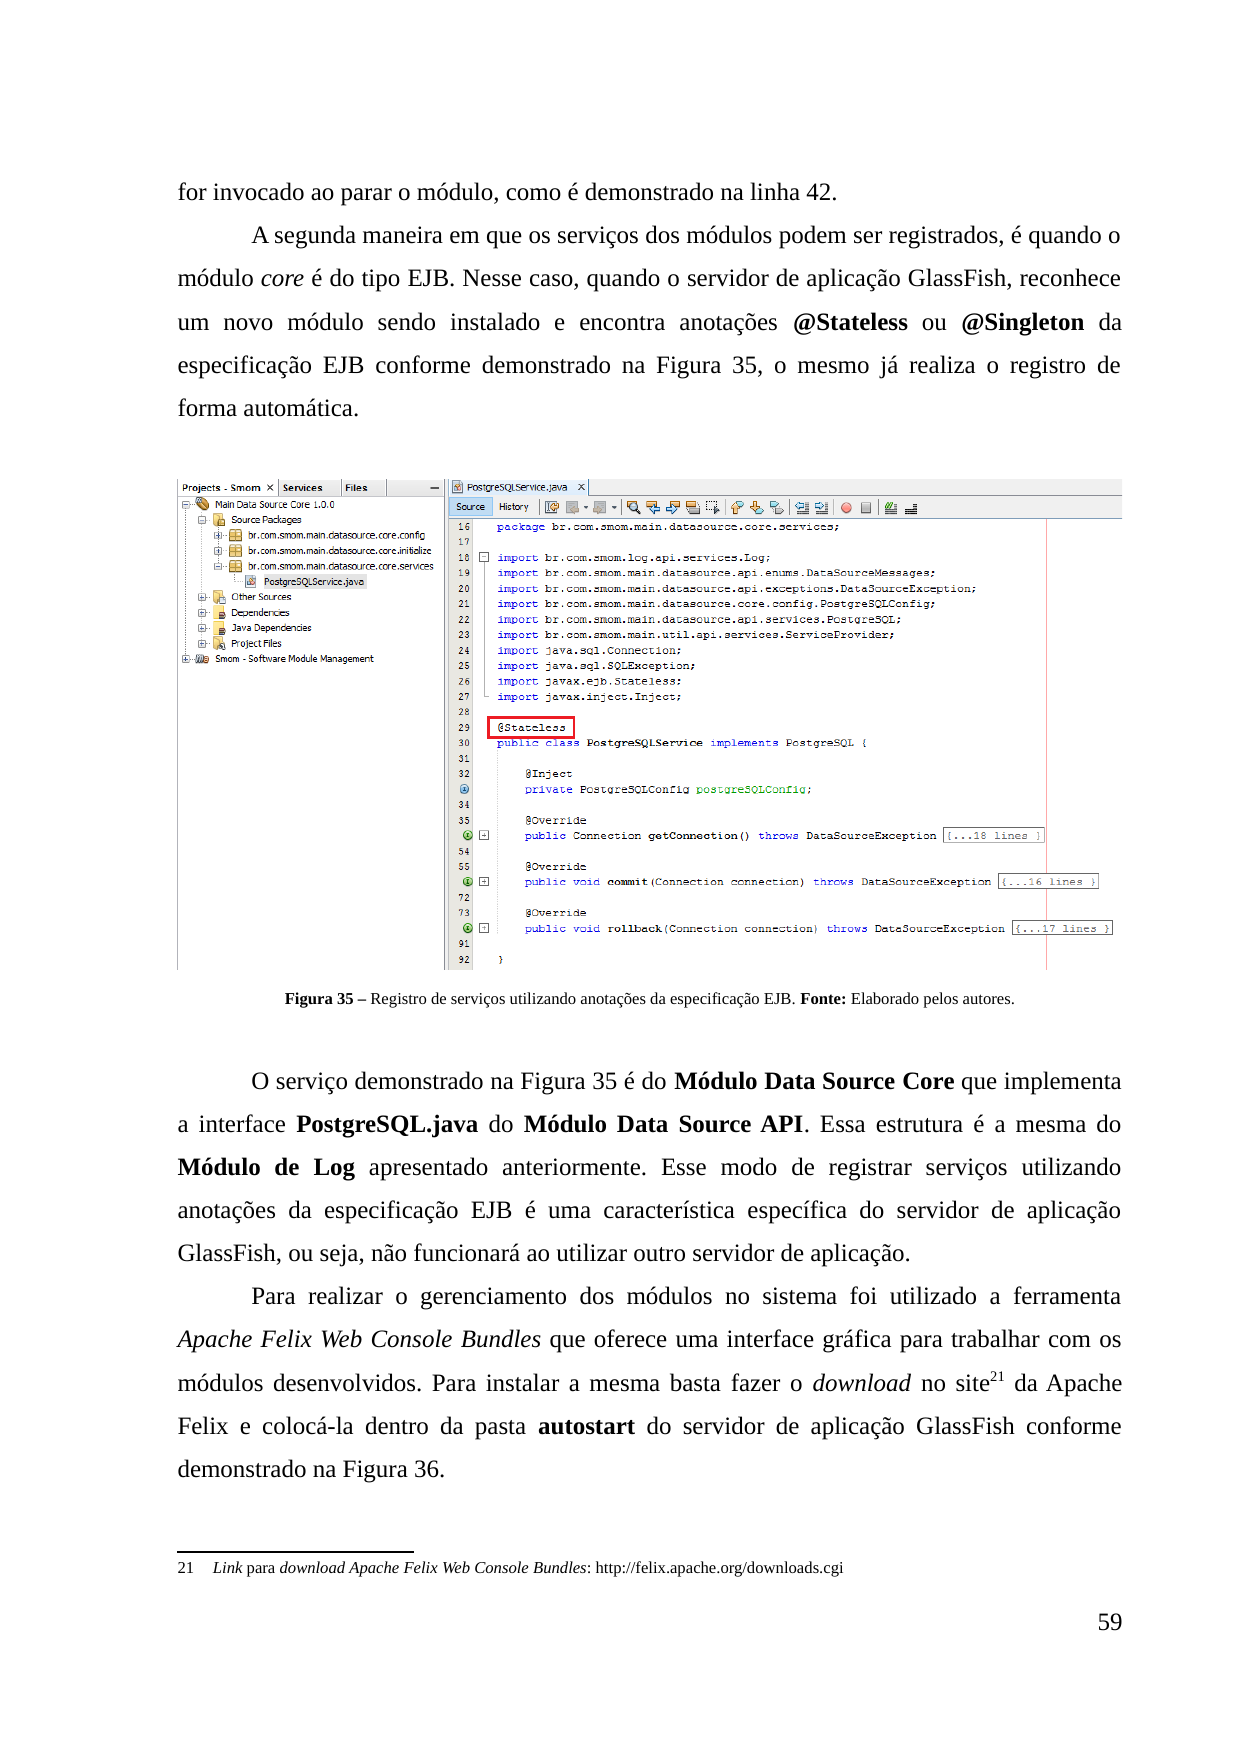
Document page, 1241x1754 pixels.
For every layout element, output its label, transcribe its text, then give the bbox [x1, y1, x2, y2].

text O serviço demonstrado na Figura 35 é do Módulo Data Source Core que implementa a interface PostgreSQL.java do Módulo Data Source API. Essa estrutura é a mesma do Módulo de Log apresentado anteriormente. Esse modo de registrar serviços utilizando anotações da especificação EJB é uma característica específica do servidor de aplicação GlassFish, ou seja, não funcionará ao utilizar outro servidor de aplicação. [177, 1066, 1122, 1267]
text A segunda maneira em que os serviços dos módulos podem ser registrados, é quando o módulo core é do tipo EJB. Nesse caso, quando o servidor de aplicação GlassFish, reconhece um novo módulo sendo instalado e encontra anotações @Stateless ou @Singleton da especificação EJB conforme demonstrado na Figura 35, o mesmo já realiza o registro de forma automática. [177, 220, 1122, 422]
text Link para download Apache Felix Web Console Bundles: http://felix.apache.org/downloads.cgi [177, 1558, 1122, 1577]
text for invocado ao parar o módulo, como é demonstrado na linha 42. [177, 177, 1122, 206]
text Figura 35 – Registro de serviços utilizando anotações da especificação EJB. Fonte: Elaborado pelos autores. [177, 989, 1122, 1008]
text Para realizar o gerenciamento dos módulos no sistema foi utilizado a ferramenta Apache Felix Web Console Bundles que oferece uma interface gráfica para trabalhar com os módulos desenvolvidos. Para instalar a mesma basta fazer o download no site da Apache Felix e colocá-la dentro da pasta autostart do servidor de aplicação GlassFish conforme demonstrado na Figura 36. [177, 1281, 1122, 1483]
picture [177, 479, 1123, 970]
